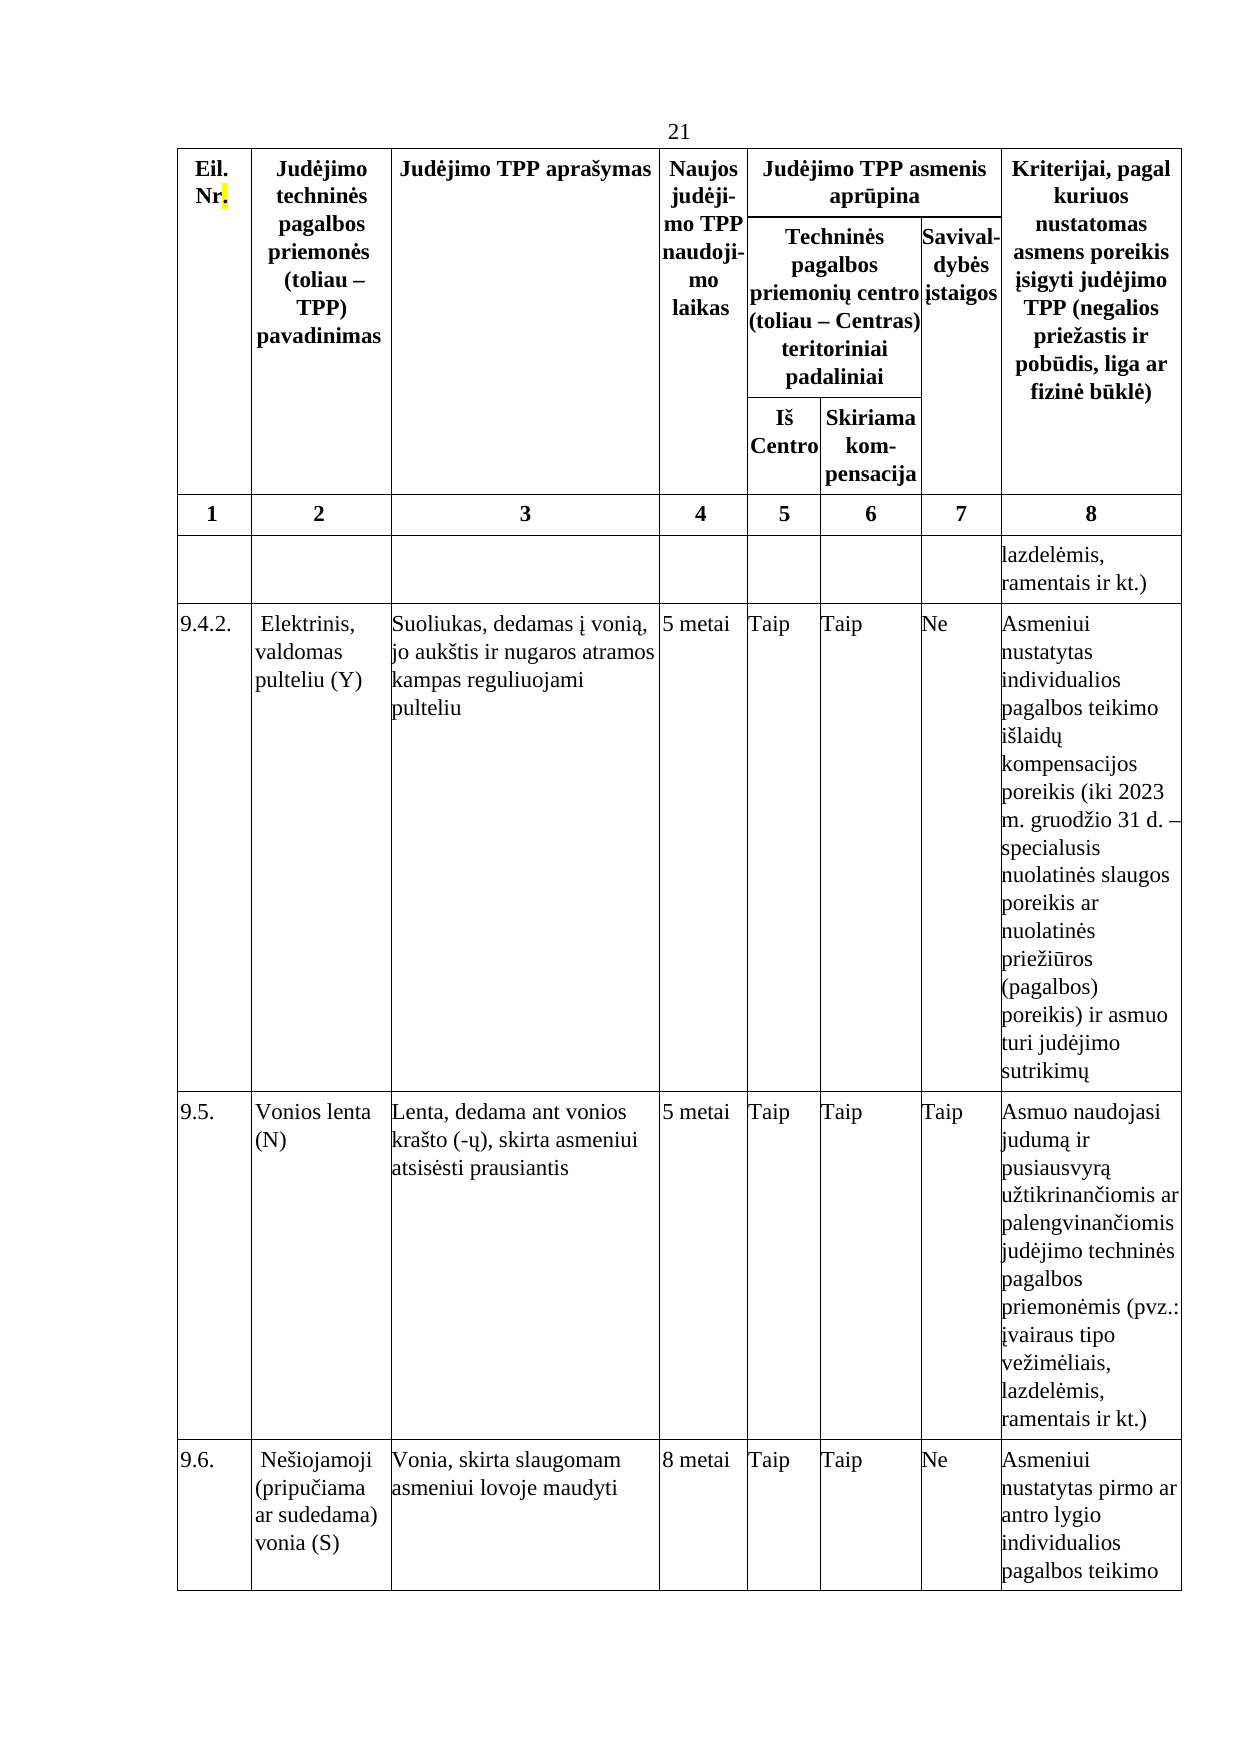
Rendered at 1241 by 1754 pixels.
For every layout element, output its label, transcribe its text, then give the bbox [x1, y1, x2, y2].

table_cell 5 metai [660, 1092, 747, 1439]
table_cell Suoliukas, dedamas į vonią, jo aukštis ir nugaros atramos kampas reguliuojami pulteliu [392, 604, 659, 1091]
table_header Judėjimo techninės pagalbos priemonės (toliau – TPP) pavadinimas [252, 149, 391, 493]
table_cell Taip [748, 604, 820, 1091]
table_cell Lenta, dedama ant vonios krašto (-ų), skirta asmeniui atsisėsti prausiantis [392, 1092, 659, 1439]
table_cell 8 metai [660, 1440, 747, 1590]
table_cell 1 [178, 495, 251, 534]
table_cell [178, 536, 251, 603]
table_cell Iš Centro [748, 398, 820, 493]
table_cell [392, 536, 659, 603]
table_cell Taip [748, 1440, 820, 1590]
table_cell Vonios lenta (N) [252, 1092, 391, 1439]
table_cell 5 metai [660, 604, 747, 1091]
table_cell [821, 536, 921, 603]
table_cell Taip [821, 1092, 921, 1439]
table_cell Taip [922, 1092, 1001, 1439]
table_cell 9.5. [178, 1092, 251, 1439]
table_cell 8 [1002, 495, 1181, 534]
table_cell 5 [748, 495, 820, 534]
table_cell Elektrinis, valdomas pulteliu (Y) [252, 604, 391, 1091]
table_cell Savival-dybės įstaigos [922, 218, 1001, 493]
table_cell Asmuo naudojasi judumą ir pusiausvyrą užtikrinančiomis ar palengvinančiomis judėjimo techninės pagalbos priemonėmis (pvz.: įvairaus tipo vežimėliais, lazdelėmis, ramentais ir kt.) [1002, 1092, 1181, 1439]
table_cell [252, 536, 391, 603]
table_cell Asmeniui nustatytas individualios pagalbos teikimo išlaidų kompensacijos poreikis (iki 2023 m. gruodžio 31 d. – specialusis nuolatinės slaugos poreikis ar nuolatinės priežiūros (pagalbos) poreikis) ir asmuo turi judėjimo sutrikimų [1002, 604, 1181, 1091]
table_cell Techninės pagalbos priemonių centro (toliau – Centras) teritoriniai padaliniai [748, 218, 921, 397]
table_cell 3 [392, 495, 659, 534]
table_cell Ne [922, 604, 1001, 1091]
table_header Eil. Nr. [178, 149, 251, 493]
table_header Judėjimo TPP aprašymas [392, 149, 659, 493]
table_header Judėjimo TPP asmenis aprūpina [748, 149, 1001, 216]
table_cell Taip [821, 1440, 921, 1590]
table_cell Taip [821, 604, 921, 1091]
table_cell 4 [660, 495, 747, 534]
table_cell 6 [821, 495, 921, 534]
table_cell [660, 536, 747, 603]
table_cell 9.6. [178, 1440, 251, 1590]
table_cell Asmeniui nustatytas pirmo ar antro lygio individualios pagalbos teikimo [1002, 1440, 1181, 1590]
table_header Naujos judėji- mo TPP naudoji-mo laikas [660, 149, 747, 493]
table_cell Taip [748, 1092, 820, 1439]
table_cell Skiriama kom-pensacija [821, 398, 921, 493]
table_cell 2 [252, 495, 391, 534]
table_header Kriterijai, pagal kuriuos nustatomas asmens poreikis įsigyti judėjimo TPP (negalios priežastis ir pobūdis, liga ar fizinė būklė) [1002, 149, 1181, 493]
table_cell [748, 536, 820, 603]
table_cell Vonia, skirta slaugomam asmeniui lovoje maudyti [392, 1440, 659, 1590]
table_cell Ne [922, 1440, 1001, 1590]
table_cell 7 [922, 495, 1001, 534]
table_cell lazdelėmis, ramentais ir kt.) [1002, 536, 1181, 603]
table_cell Nešiojamoji (pripučiama ar sudedama) vonia (S) [252, 1440, 391, 1590]
table_cell [922, 536, 1001, 603]
table_cell 9.4.2. [178, 604, 251, 1091]
